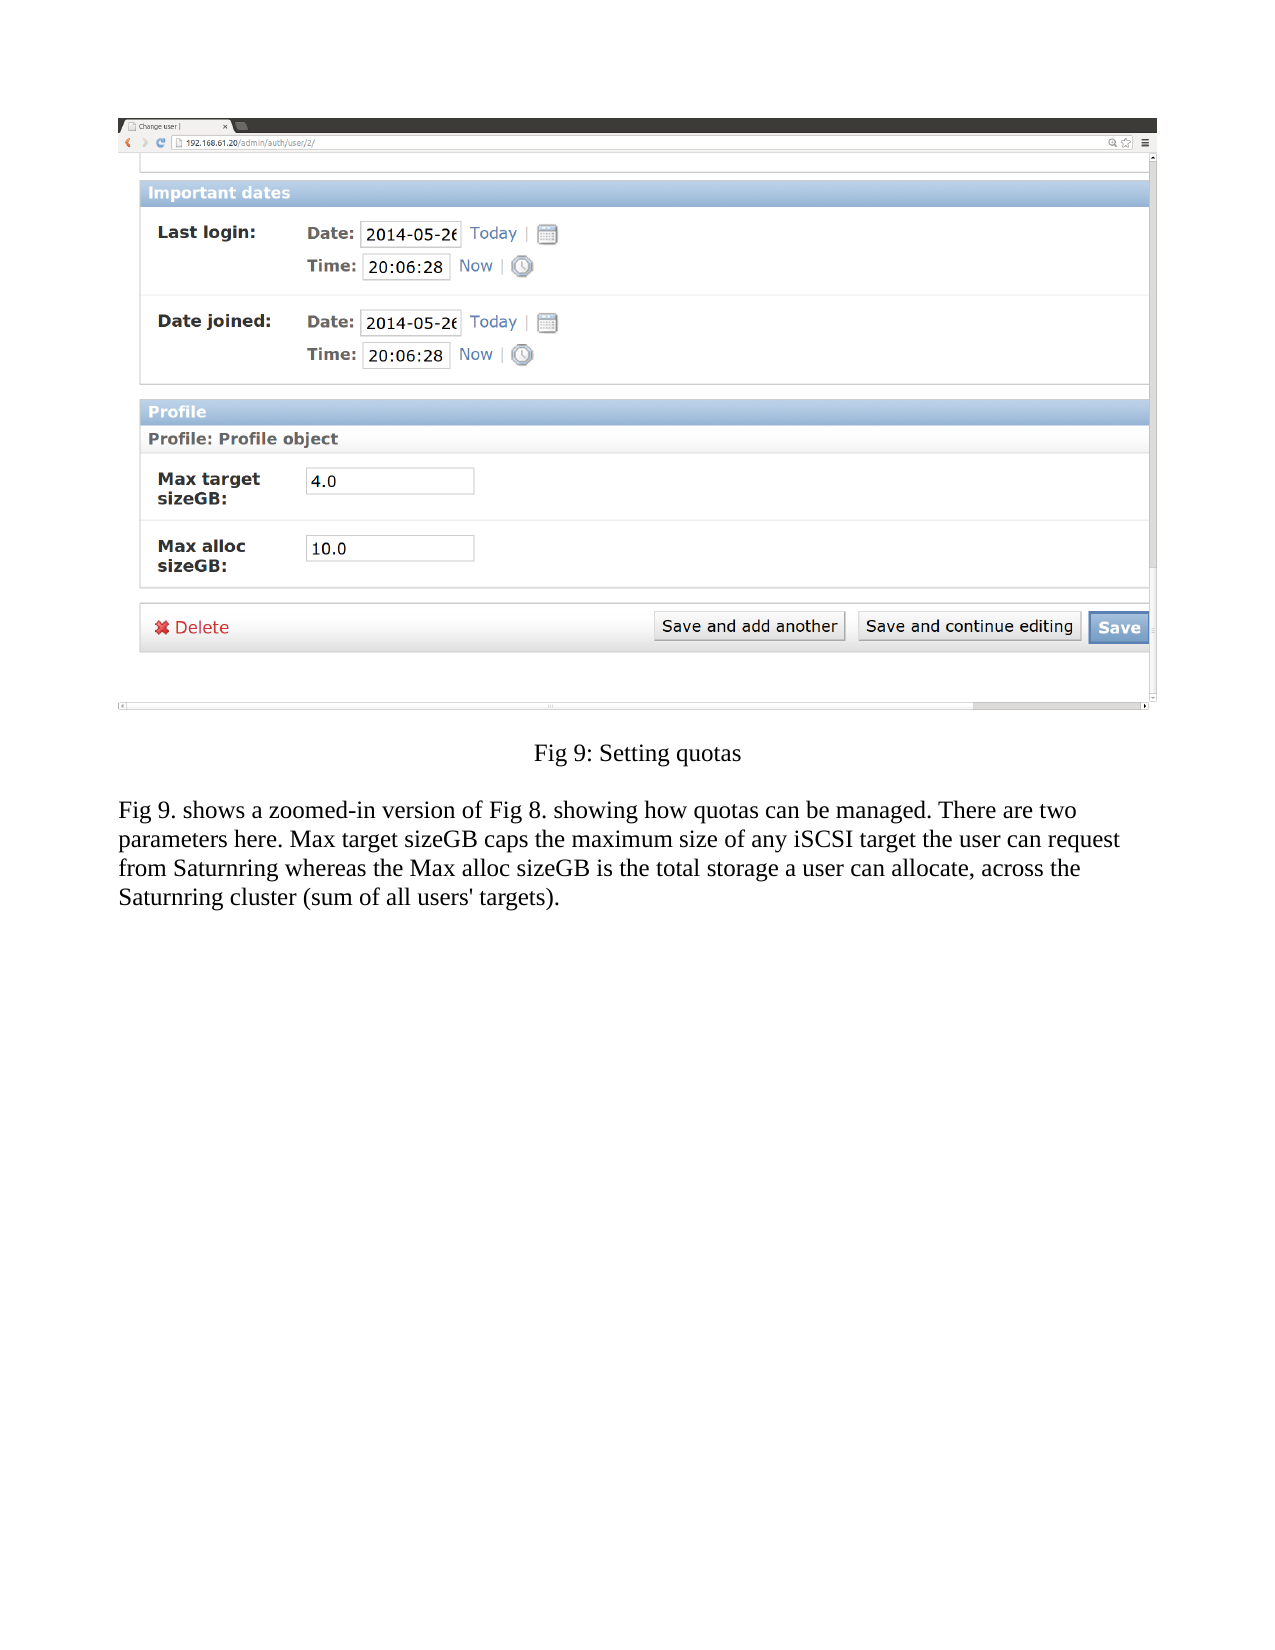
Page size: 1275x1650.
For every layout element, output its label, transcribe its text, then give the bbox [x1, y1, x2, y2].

picture [118, 118, 1157, 710]
text Fig 9. shows a zoomed-in version of Fig 8. showing how quotas can be managed. There are two parameters here. Max target sizeGB caps the maximum size of any iSCSI target the user can request from Saturnring whereas the Max alloc sizeGB is the total storage a user can allocate, across the [118, 796, 1157, 882]
text Fig 9: Setting quotas [118, 738, 1157, 767]
text Saturnring cluster (sum of all users' targets). [118, 882, 1157, 911]
